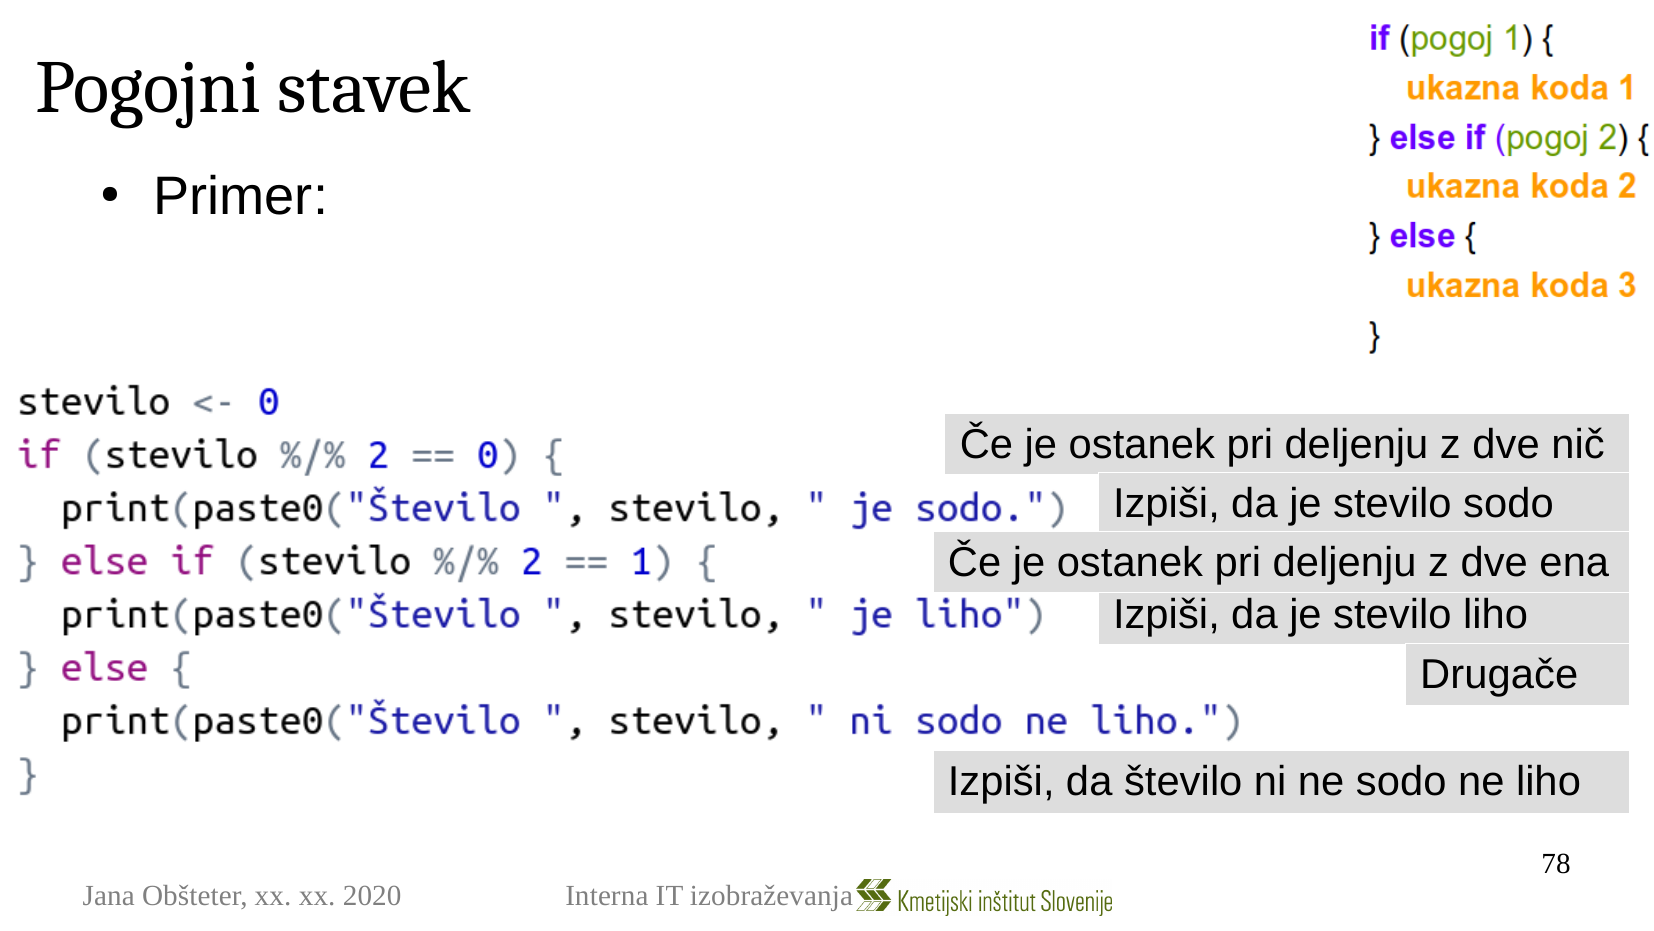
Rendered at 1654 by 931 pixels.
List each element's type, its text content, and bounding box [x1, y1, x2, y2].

text_box Izpiši, da število ni ne sodo ne liho [933, 750, 1630, 814]
text_box Drugače [1405, 643, 1630, 706]
text_box Izpiši, da je stevilo liho [1098, 593, 1630, 645]
text_box Izpiši, da je stevilo sodo [1098, 472, 1630, 531]
picture [11, 354, 1250, 839]
title Pogojni stavek [35, 21, 1346, 154]
picture [1346, 0, 1654, 356]
text_box Če je ostanek pri deljenju z dve ena [933, 531, 1630, 593]
picture [856, 879, 1112, 916]
list Primer: [82, 165, 1642, 827]
text_box Če je ostanek pri deljenju z dve nič [944, 413, 1630, 475]
